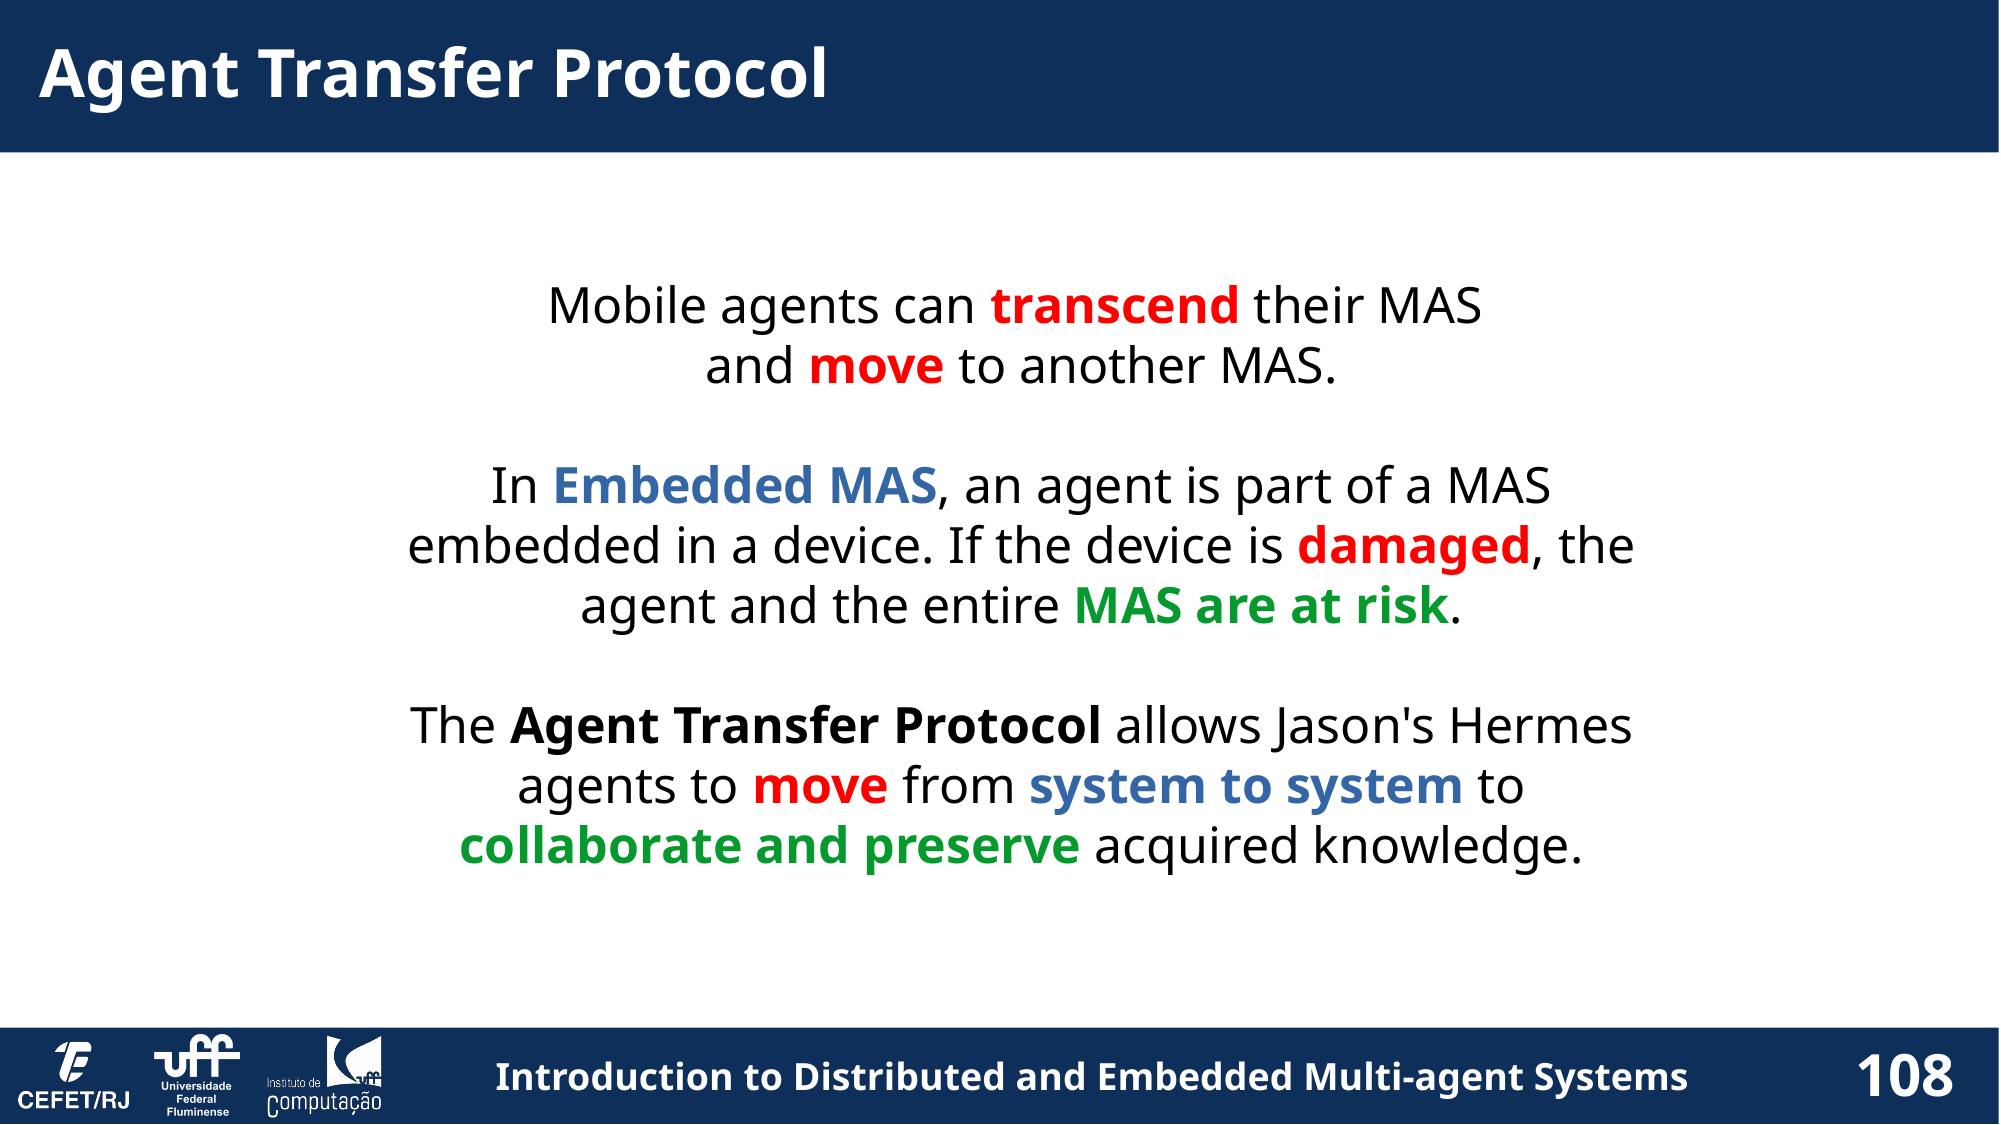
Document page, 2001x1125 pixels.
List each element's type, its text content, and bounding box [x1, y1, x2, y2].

text_box Agent Transfer Protocol [25, 23, 1999, 119]
picture [153, 1033, 241, 1121]
text_box Mobile agents can transcend their MAS and move to another MAS. In Embedded MAS, an agent is part of a MAS embedded in a device. If the device is damaged, the agent and the entire MAS are at risk. The Agent Transfer Protocol allows Jason's Hermes agents to move from system to system to collaborate and preserve acquired knowledge. [377, 265, 1666, 881]
picture [265, 1033, 383, 1118]
picture [18, 1021, 129, 1125]
